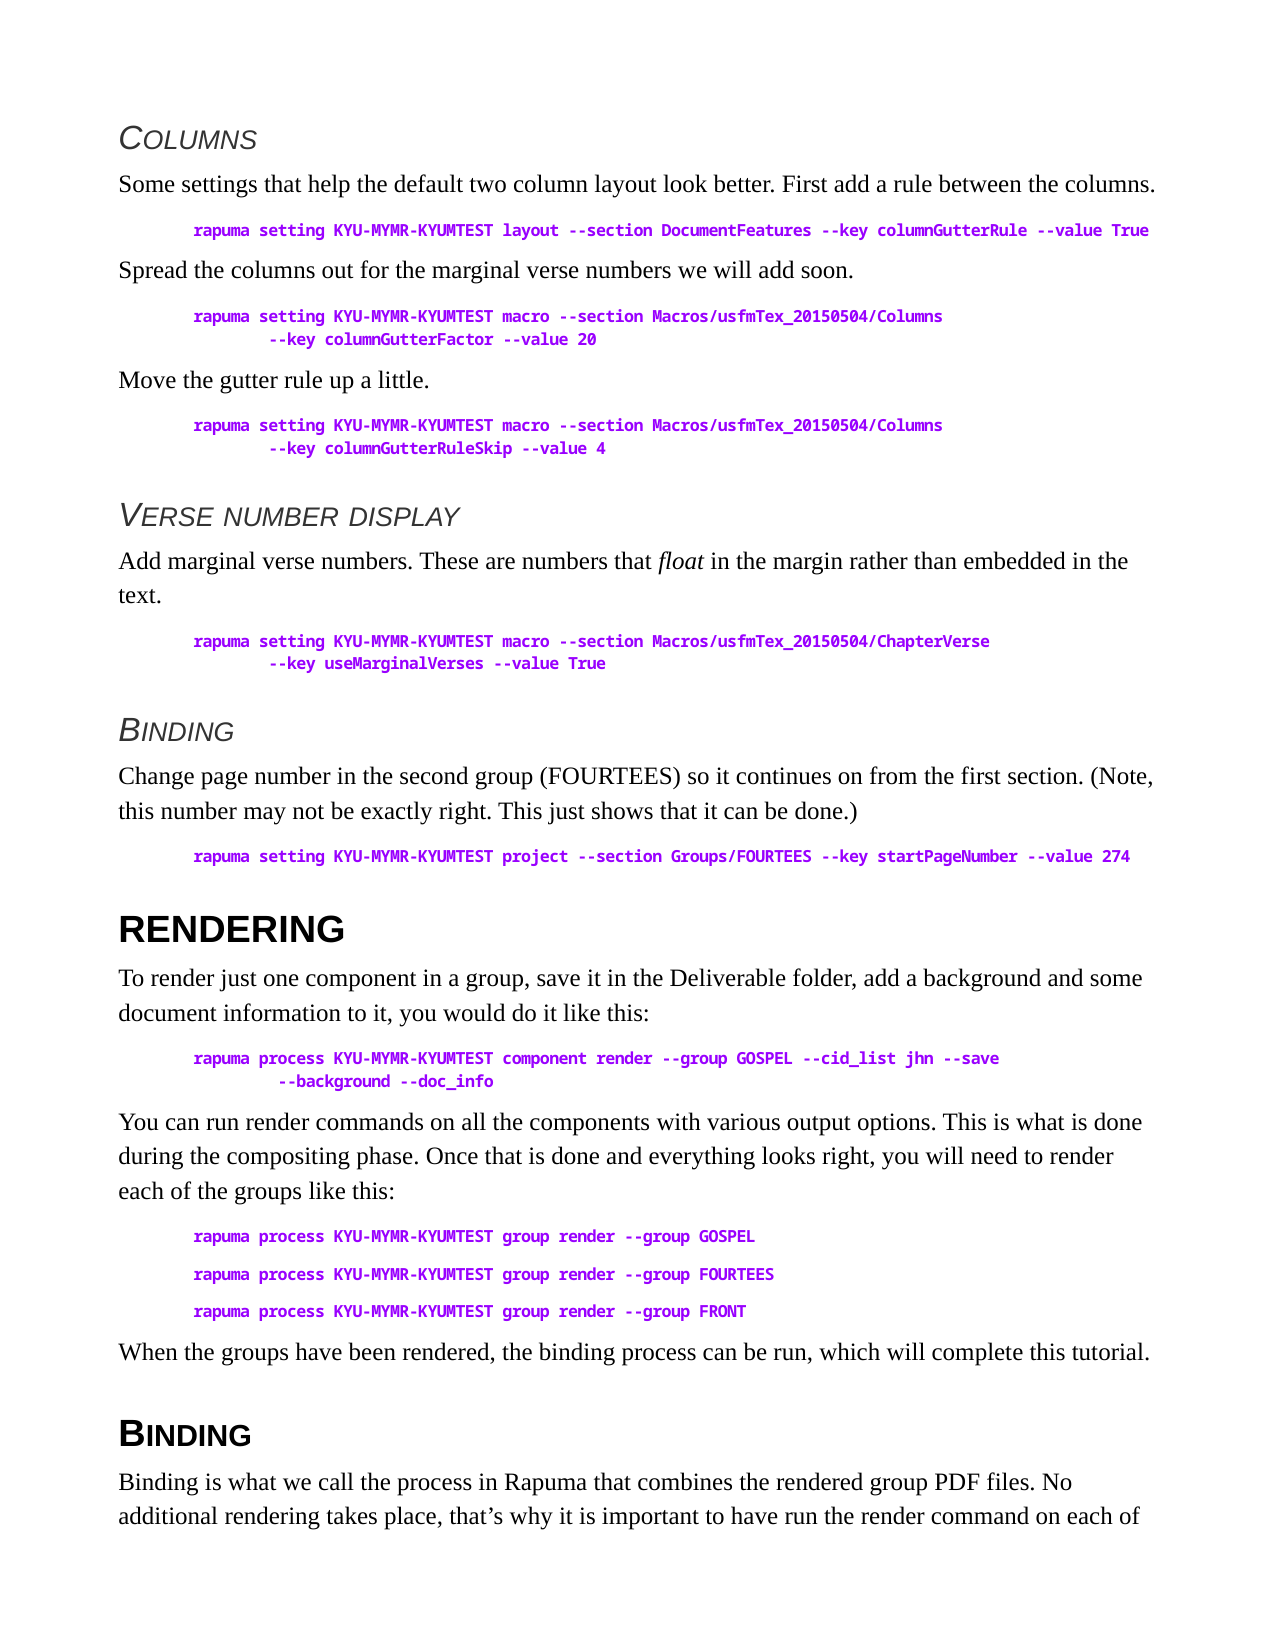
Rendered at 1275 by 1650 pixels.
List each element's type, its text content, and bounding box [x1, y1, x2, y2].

subtitle Binding [118, 710, 1157, 749]
text rapuma process KYU-MYMR-KYUMTEST group render --group FRONT [193, 1299, 1157, 1322]
text rapuma setting KYU-MYMR-KYUMTEST project --section Groups/FOURTEES --key startPageNumber --value 274 [193, 845, 1157, 867]
text Some settings that help the default two column layout look better. First add a rule between the columns. [118, 169, 1157, 198]
text rapuma setting KYU-MYMR-KYUMTEST macro --section Macros/usfmTex_20150504/ChapterVerse --key useMarginalVerses --value True [193, 629, 1157, 675]
text When the groups have been rendered, the binding process can be run, which will complete this tutorial. [118, 1337, 1157, 1365]
text rapuma process KYU-MYMR-KYUMTEST component render --group GOSPEL --cid_list jhn --save --background --doc_info [193, 1047, 1157, 1092]
text Change page number in the second group (FOURTEES) so it continues on from the first section. (Note, this number may not be exactly right. This just shows that it can be done.) [118, 761, 1157, 824]
text Spread the columns out for the marginal verse numbers we will add soon. [118, 256, 1157, 284]
text You can run render commands on all the components with various output options. This is what is done during the compositing phase. Once that is done and everything looks right, you will need to render each of the groups like this: [118, 1107, 1157, 1204]
text Move the gutter rule up a little. [118, 365, 1157, 393]
text rapuma process KYU-MYMR-KYUMTEST group render --group FOURTEES [193, 1262, 1157, 1285]
subtitle Verse number display [118, 494, 1157, 533]
text To render just one component in a group, save it in the Deliverable folder, add a background and some document information to it, you would do it like this: [118, 963, 1157, 1026]
subtitle Binding [118, 1411, 1157, 1454]
text rapuma setting KYU-MYMR-KYUMTEST layout --section DocumentFeatures --key columnGutterRule --value True [193, 218, 1157, 241]
subtitle Columns [118, 118, 1157, 157]
text rapuma setting KYU-MYMR-KYUMTEST macro --section Macros/usfmTex_20150504/Columns --key columnGutterFactor --value 20 [193, 305, 1157, 350]
text Add marginal verse numbers. These are numbers that float in the margin rather than embedded in the text. [118, 546, 1157, 609]
text Binding is what we call the process in Rapuma that combines the rendered group PDF files. No additional rendering takes place, that’s why it is important to have run the render command on each of [118, 1467, 1157, 1530]
text rapuma setting KYU-MYMR-KYUMTEST macro --section Macros/usfmTex_20150504/Columns --key columnGutterRuleSkip --value 4 [193, 414, 1157, 459]
subtitle RENDERING [118, 907, 1157, 951]
text rapuma process KYU-MYMR-KYUMTEST group render --group GOSPEL [193, 1225, 1157, 1247]
